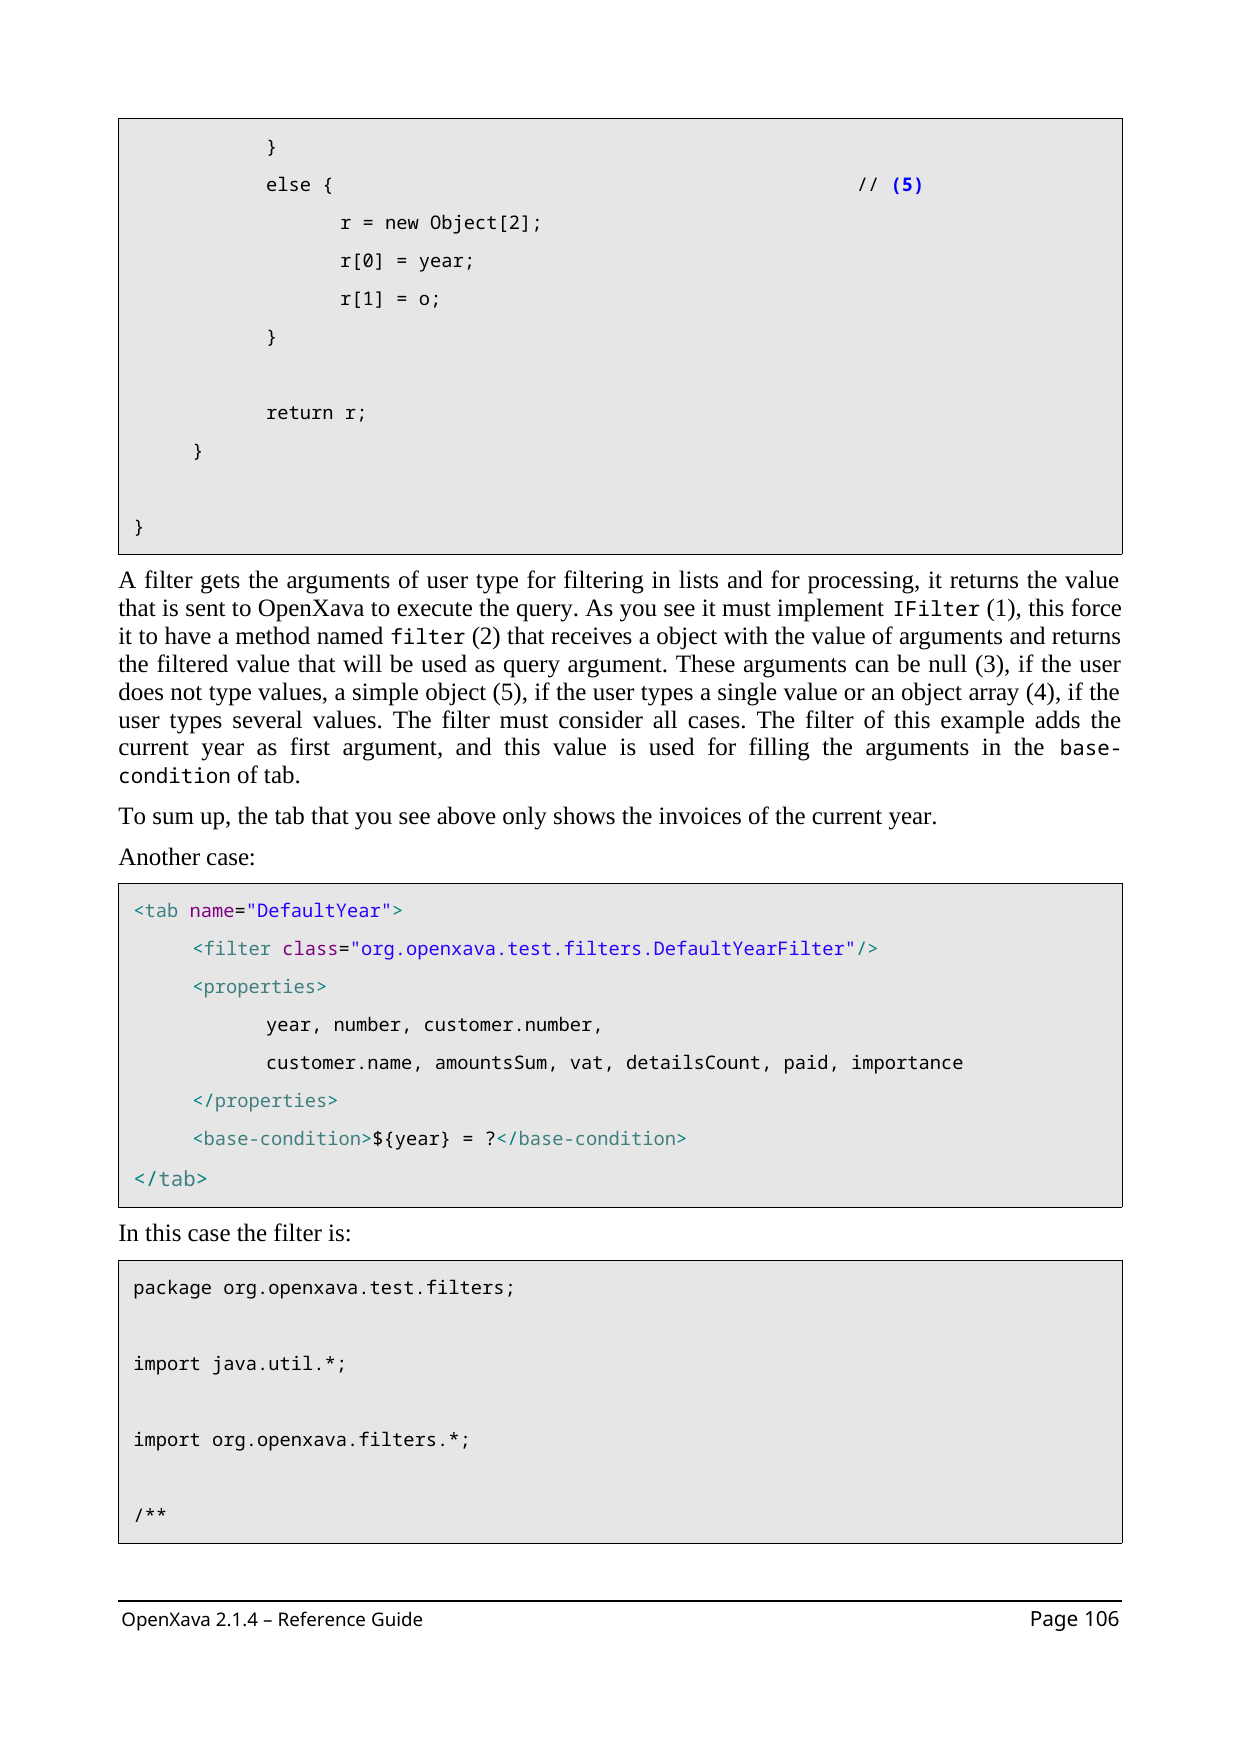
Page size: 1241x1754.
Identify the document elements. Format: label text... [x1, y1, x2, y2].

text </tab> [119, 1149, 1122, 1207]
text In this case the filter is: [118, 1219, 1122, 1247]
text /** [119, 1488, 1122, 1543]
text <tab name="DefaultYear"> [119, 884, 1122, 921]
text } [119, 422, 1122, 460]
text } [119, 308, 1122, 346]
text <filter class="org.openxava.test.filters.DefaultYearFilter"/> [119, 921, 1122, 959]
text <base-condition>${year} = ?</base-condition> [119, 1111, 1122, 1149]
text </properties> [119, 1073, 1122, 1111]
text else { // (5) [119, 156, 1122, 194]
text return r; [119, 384, 1122, 422]
text } [119, 119, 1122, 156]
text r[1] = o; [119, 270, 1122, 308]
text package org.openxava.test.filters; [119, 1261, 1122, 1298]
text Another case: [118, 843, 1122, 870]
text r = new Object[2]; [119, 194, 1122, 232]
text } [119, 498, 1122, 554]
text import java.util.*; [119, 1336, 1122, 1374]
text r[0] = year; [119, 232, 1122, 270]
text <properties> [119, 959, 1122, 997]
text A filter gets the arguments of user type for filtering in lists and for processing, it returns the value that is sent to OpenXava to execute the query. As you see it must implement IFilter (1), this force it to have a method named filter (2) that receives a object with the value of arguments and returns the filtered value that will be used as query argument. These arguments can be null (3), if the user does not type values, a simple object (5), if the user types a single value or an object array (4), if the user types several values. The filter must consider all cases. The filter of this example adds the current year as first argument, and this value is used for filling the arguments in the base-condition of tab. [118, 566, 1122, 790]
text import org.openxava.filters.*; [119, 1412, 1122, 1450]
text year, number, customer.number, [119, 997, 1122, 1035]
text To sum up, the tab that you see above only shows the invoices of the current year. [118, 802, 1122, 830]
text customer.name, amountsSum, vat, detailsCount, paid, importance [119, 1035, 1122, 1073]
